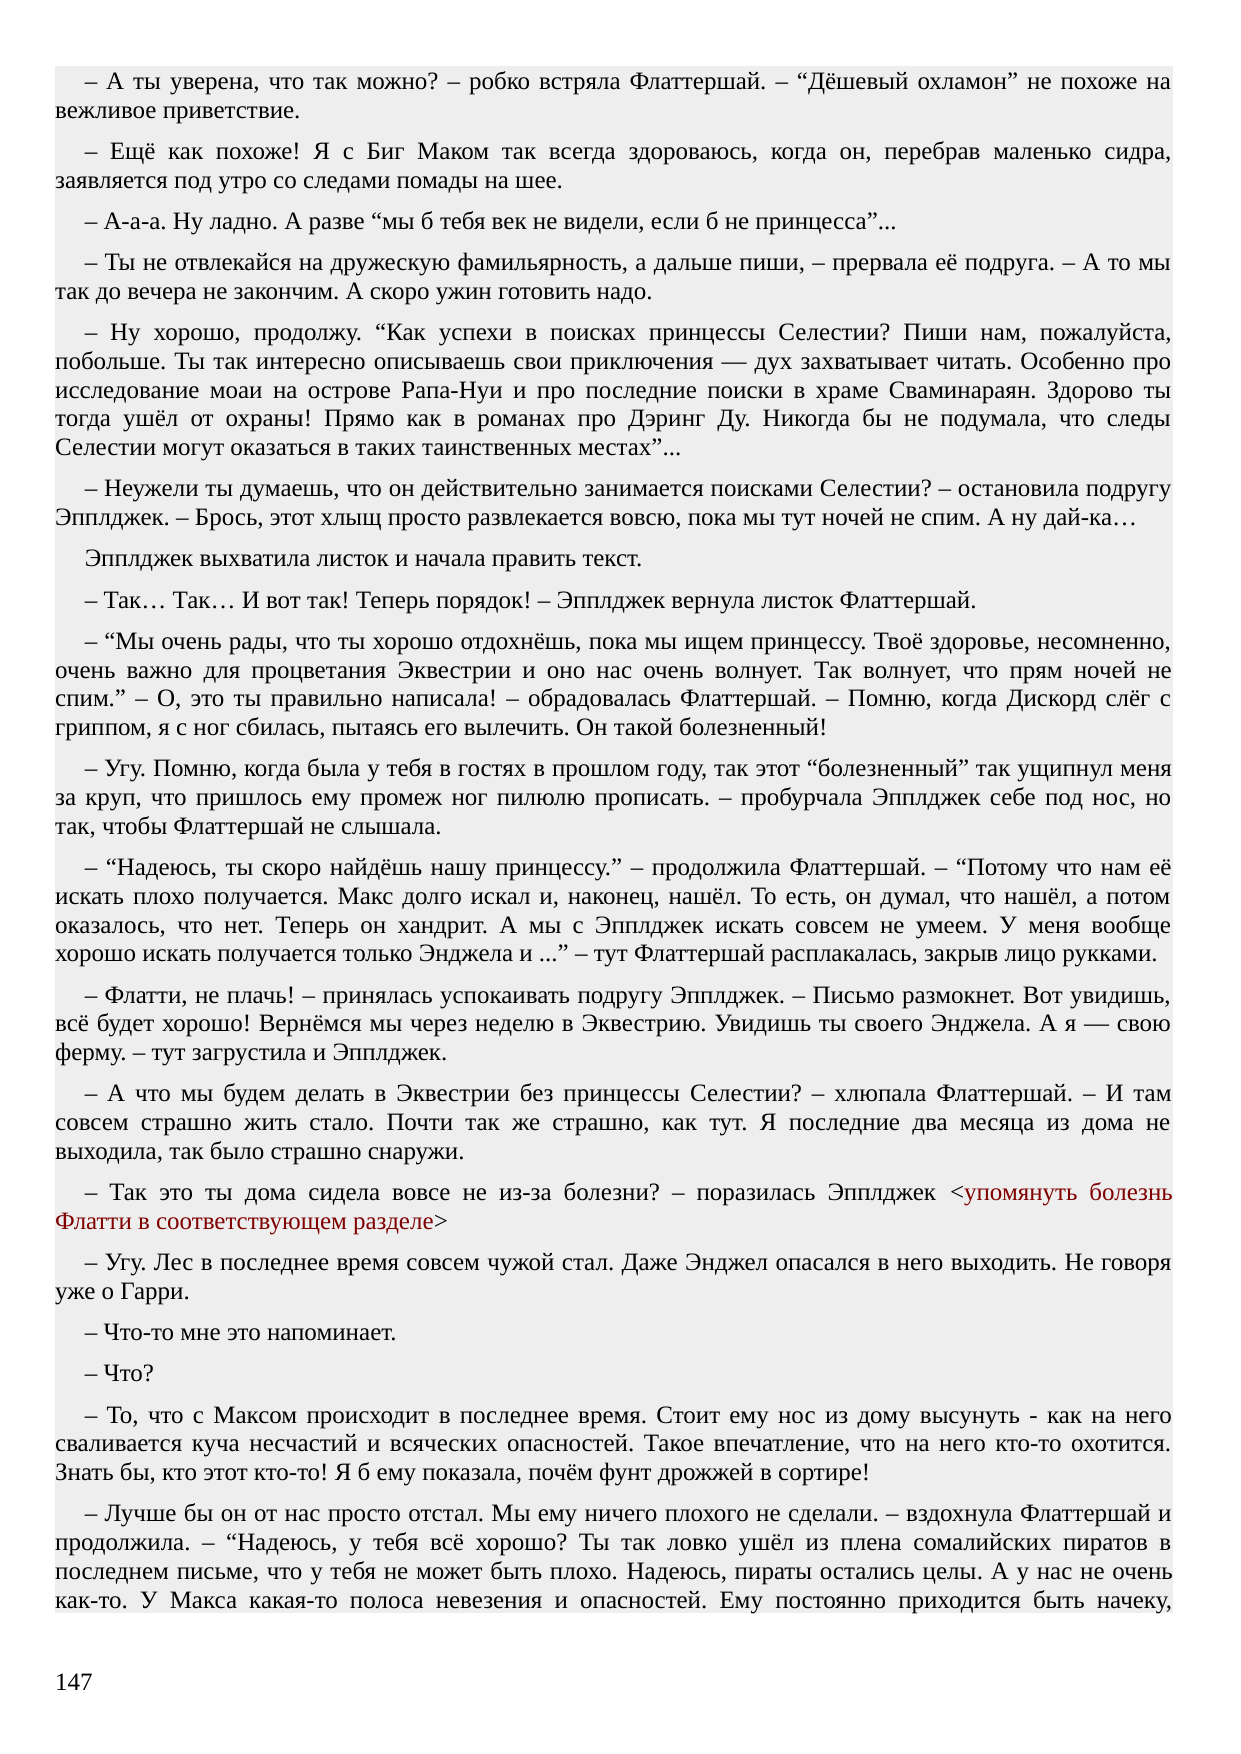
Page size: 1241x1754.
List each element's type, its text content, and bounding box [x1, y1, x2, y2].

text – “Мы очень рады, что ты хорошо отдохнёшь, пока мы ищем принцессу. Твоё здоровье, несомненно, очень важно для процветания Эквестрии и оно нас очень волнует. Так волнует, что прям ночей не спим.” – О, это ты правильно написала! – обрадовалась Флаттершай. – Помню, когда Дискорд слёг с гриппом, я с ног сбилась, пытаясь его вылечить. Он такой болезненный! [55, 626, 1173, 741]
text – “Надеюсь, ты скоро найдёшь нашу принцессу.” – продолжила Флаттершай. – “Потому что нам её искать плохо получается. Макс долго искал и, наконец, нашёл. То есть, он думал, что нашёл, а потом оказалось, что нет. Теперь он хандрит. А мы с Эпплджек искать совсем не умеем. У меня вообще хорошо искать получается только Энджела и ...” – тут Флаттершай расплакалась, закрыв лицо рукками. [55, 852, 1173, 967]
text – Ну хорошо, продолжу. “Как успехи в поисках принцессы Селестии? Пиши нам, пожалуйста, побольше. Ты так интересно описываешь свои приключения — дух захватывает читать. Особенно про исследование моаи на острове Рапа-Нуи и про последние поиски в храме Сваминараян. Здорово ты тогда ушёл от охраны! Прямо как в романах про Дэринг Ду. Никогда бы не подумала, что следы Селестии могут оказаться в таких таинственных местах”... [55, 317, 1173, 461]
text – Что-то мне это напоминает. [55, 1317, 1173, 1346]
text – А ты уверена, что так можно? – робко встряла Флаттершай. – “Дёшевый охламон” не похоже на вежливое приветствие. [55, 66, 1173, 123]
text – Угу. Лес в последнее время совсем чужой стал. Даже Энджел опасался в него выходить. Не говоря уже о Гарри. [55, 1247, 1173, 1305]
text – Ещё как похоже! Я с Биг Маком так всегда здороваюсь, когда он, перебрав маленько сидра, заявляется под утро со следами помады на шее. [55, 136, 1173, 193]
text – Ты не отвлекайся на дружескую фамильярность, а дальше пиши, – прервала её подруга. – А то мы так до вечера не закончим. А скоро ужин готовить надо. [55, 247, 1173, 305]
text – Так… Так… И вот так! Теперь порядок! – Эпплджек вернула листок Флаттершай. [55, 585, 1173, 613]
text Эпплджек выхватила листок и начала править текст. [55, 543, 1173, 572]
text – Так это ты дома сидела вовсе не из-за болезни? – поразилась Эпплджек <упомянуть болезнь Флатти в соответствующем разделе> [55, 1177, 1173, 1235]
text – А-а-а. Ну ладно. А разве “мы б тебя век не видели, если б не принцесса”... [55, 206, 1173, 235]
text – Что? [55, 1358, 1173, 1387]
text – А что мы будем делать в Эквестрии без принцессы Селестии? – хлюпала Флаттершай. – И там совсем страшно жить стало. Почти так же страшно, как тут. Я последние два месяца из дома не выходила, так было страшно снаружи. [55, 1078, 1173, 1165]
text – Угу. Помню, когда была у тебя в гостях в прошлом году, так этот “болезненный” так ущипнул меня за круп, что пришлось ему промеж ног пилюлю прописать. – пробурчала Эпплджек себе под нос, но так, чтобы Флаттершай не слышала. [55, 753, 1173, 840]
text – Лучше бы он от нас просто отстал. Мы ему ничего плохого не сделали. – вздохнула Флаттершай и продолжила. – “Надеюсь, у тебя всё хорошо? Ты так ловко ушёл из плена сомалийских пиратов в последнем письме, что у тебя не может быть плохо. Надеюсь, пираты остались целы. А у нас не очень как-то. У Макса какая-то полоса невезения и опасностей. Ему постоянно приходится быть начеку, [55, 1498, 1173, 1613]
text – Неужели ты думаешь, что он действительно занимается поисками Селестии? – остановила подругу Эпплджек. – Брось, этот хлыщ просто развлекается вовсю, пока мы тут ночей не спим. А ну дай-ка… [55, 473, 1173, 531]
text – Флатти, не плачь! – принялась успокаивать подругу Эпплджек. – Письмо размокнет. Вот увидишь, всё будет хорошо! Вернёмся мы через неделю в Эквестрию. Увидишь ты своего Энджела. А я — свою ферму. – тут загрустила и Эпплджек. [55, 980, 1173, 1066]
text – То, что с Максом происходит в последнее время. Стоит ему нос из дому высунуть - как на него сваливается куча несчастий и всяческих опасностей. Такое впечатление, что на него кто-то охотится. Знать бы, кто этот кто-то! Я б ему показала, почём фунт дрожжей в сортире! [55, 1400, 1173, 1486]
